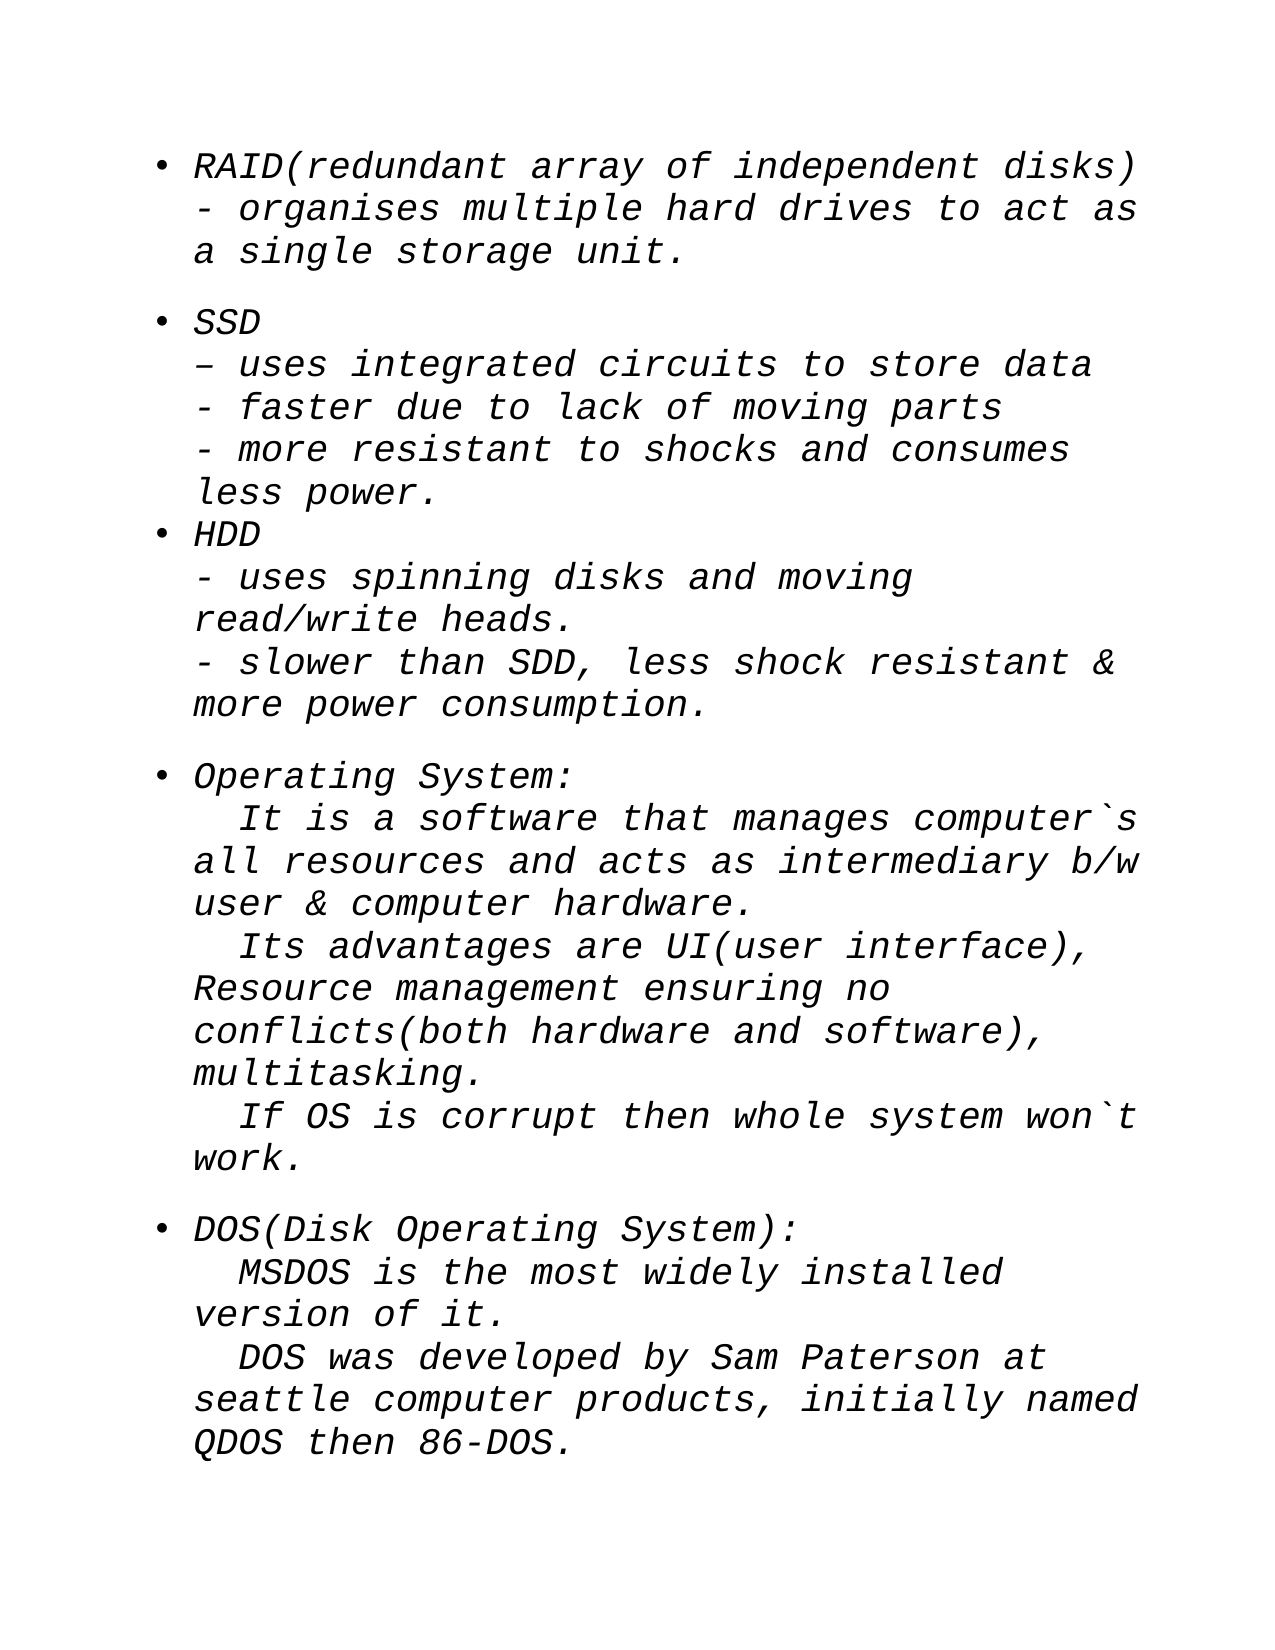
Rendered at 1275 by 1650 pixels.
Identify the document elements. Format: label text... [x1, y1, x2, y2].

list DOS was developed by Sam Paterson at seattle computer products, initially named QDOS then 86-DOS. [156, 1338, 1157, 1466]
list - slower than SDD, less shock resistant & more power consumption. [156, 643, 1157, 728]
list DOS(Disk Operating System): [156, 1211, 1157, 1253]
list Its advantages are UI(user interface), Resource management ensuring no conflicts(both hardware and software), multitasking. [156, 927, 1157, 1097]
list HDD [156, 516, 1157, 558]
list RAID(redundant array of independent disks) - organises multiple hard drives to act as a single storage unit. [156, 147, 1157, 274]
list If OS is corrupt then whole system won`t work. [156, 1097, 1157, 1182]
list It is a software that manages computer`s all resources and acts as intermediary b/w user & computer hardware. [156, 799, 1157, 927]
list - faster due to lack of moving parts [156, 388, 1157, 431]
list Operating System: [156, 757, 1157, 799]
list - more resistant to shocks and consumes less power. [156, 431, 1157, 516]
list MSDOS is the most widely installed version of it. [156, 1253, 1157, 1338]
list - uses spinning disks and moving read/write heads. [156, 558, 1157, 643]
list – uses integrated circuits to store data [156, 346, 1157, 388]
list SSD [156, 303, 1157, 346]
